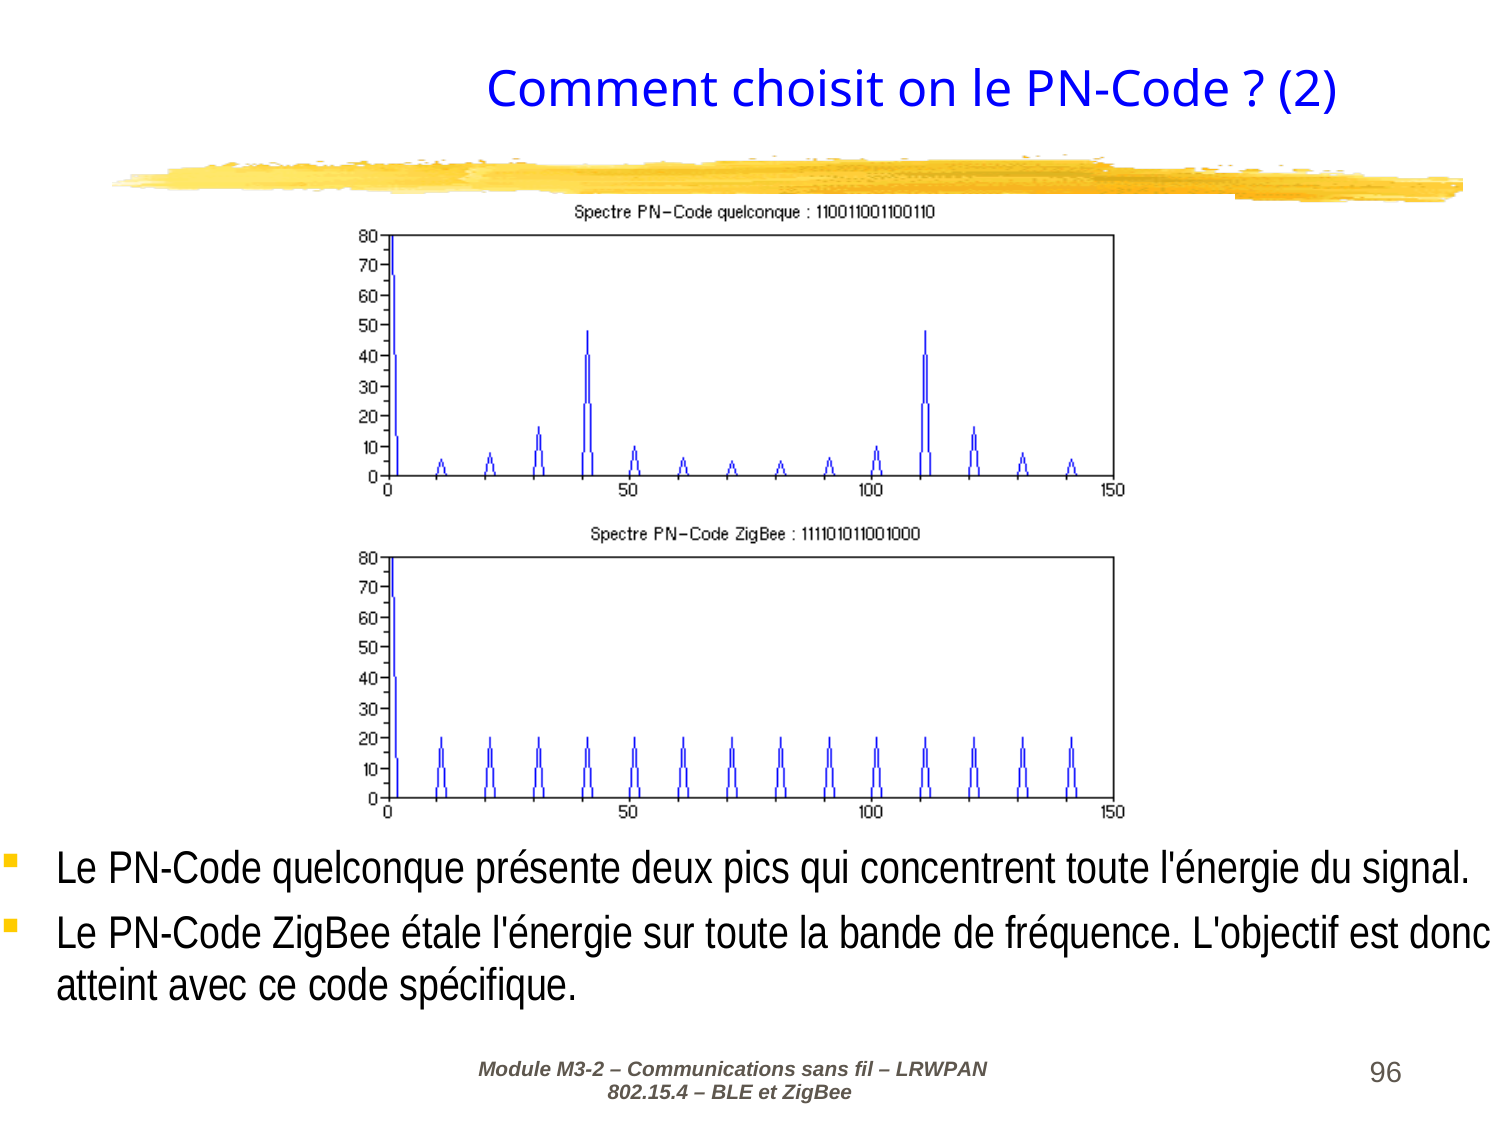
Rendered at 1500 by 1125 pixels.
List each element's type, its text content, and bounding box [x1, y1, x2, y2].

list Le PN-Code quelconque présente deux pics qui concentrent toute l'énergie du signal. Le PN-Code ZigBee étale l'énergie sur toute la bande de fréquence. L'objectif est donc atteint avec ce code spécifique. [0, 840, 1500, 1012]
picture [112, 149, 1463, 838]
title Comment choisit on le PN-Code ? (2) [62, 37, 1338, 138]
